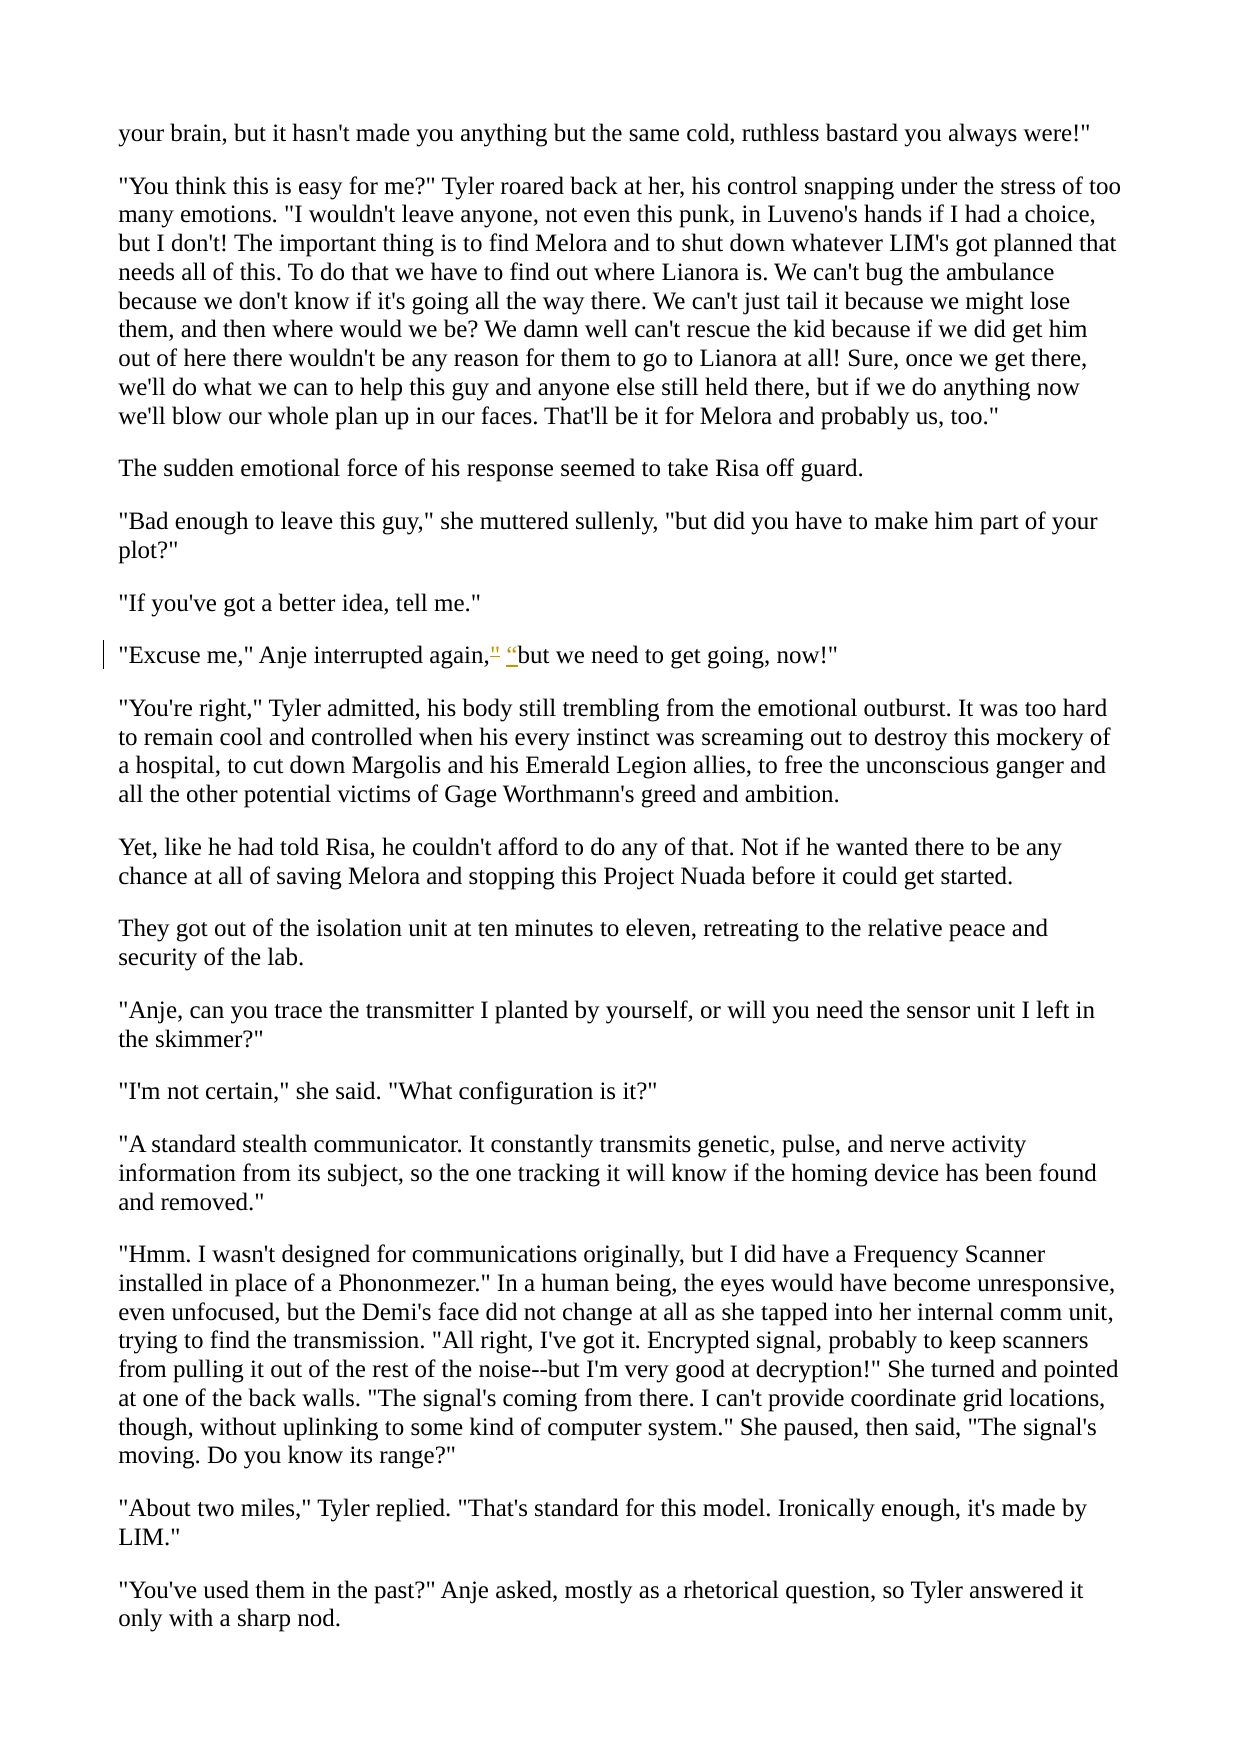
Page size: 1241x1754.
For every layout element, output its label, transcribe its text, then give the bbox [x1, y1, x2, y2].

text "Excuse me," Anje interrupted again, “but we need to get going, now!" [118, 640, 1122, 669]
text "About two miles," Tyler replied. "That's standard for this model. Ironically enough, it's made by LIM." [118, 1493, 1122, 1551]
text "Hmm. I wasn't designed for communications originally, but I did have a Frequency Scanner installed in place of a Phononmezer." In a human being, the eyes would have become unresponsive, even unfocused, but the Demi's face did not change at all as she tapped into her internal comm unit, trying to find the transmission. "All right, I've got it. Encrypted signal, probably to keep scanners from pulling it out of the rest of the noise--but I'm very good at decryption!" She turned and pointed at one of the back walls. "The signal's coming from there. I can't provide coordinate grid locations, though, without uplinking to some kind of computer system." She paused, then said, "The signal's moving. Do you know its range?" [118, 1239, 1122, 1469]
text "I'm not certain," she said. "What configuration is it?" [118, 1076, 1122, 1105]
text "You've used them in the past?" Anje asked, mostly as a rhetorical question, so Tyler answered it only with a sharp nod. [118, 1575, 1122, 1632]
text "You're right," Tyler admitted, his body still trembling from the emotional outburst. It was too hard to remain cool and controlled when his every instinct was screaming out to destroy this mockery of a hospital, to cut down Margolis and his Emerald Legion allies, to free the unconscious ganger and all the other potential victims of Gage Worthmann's greed and ambition. [118, 693, 1122, 808]
text your brain, but it hasn't made you anything but the same cold, ruthless bastard you always were!" [118, 118, 1122, 147]
text "If you've got a better idea, tell me." [118, 588, 1122, 616]
text The sudden emotional force of his response seemed to take Risa off guard. [118, 453, 1122, 482]
text "A standard stealth communicator. It constantly transmits genetic, pulse, and nerve activity information from its subject, so the one tracking it will know if the homing device has been found and removed." [118, 1129, 1122, 1215]
text "Anje, can you trace the transmitter I planted by yourself, or will you need the sensor unit I left in the skimmer?" [118, 995, 1122, 1052]
text "You think this is easy for me?" Tyler roared back at her, his control snapping under the stress of too many emotions. "I wouldn't leave anyone, not even this punk, in Luveno's hands if I had a choice, but I don't! The important thing is to find Melora and to shut down whatever LIM's got planned that needs all of this. To do that we have to find out where Lianora is. We can't bug the ambulance because we don't know if it's going all the way there. We can't just tail it because we might lose them, and then where would we be? We damn well can't rescue the kid because if we did get him out of here there wouldn't be any reason for them to go to Lianora at all! Sure, once we get there, we'll do what we can to help this guy and anyone else still held there, but if we do anything now we'll blow our whole plan up in our faces. That'll be it for Melora and probably us, too." [118, 171, 1122, 429]
text "Bad enough to leave this guy," she muttered sullenly, "but did you have to make him part of your plot?" [118, 506, 1122, 564]
text They got out of the isolation unit at ten minutes to eleven, retreating to the relative peace and security of the lab. [118, 913, 1122, 971]
text Yet, like he had told Risa, he couldn't afford to do any of that. Not if he wanted there to be any chance at all of saving Melora and stopping this Project Nuada before it could get started. [118, 832, 1122, 889]
